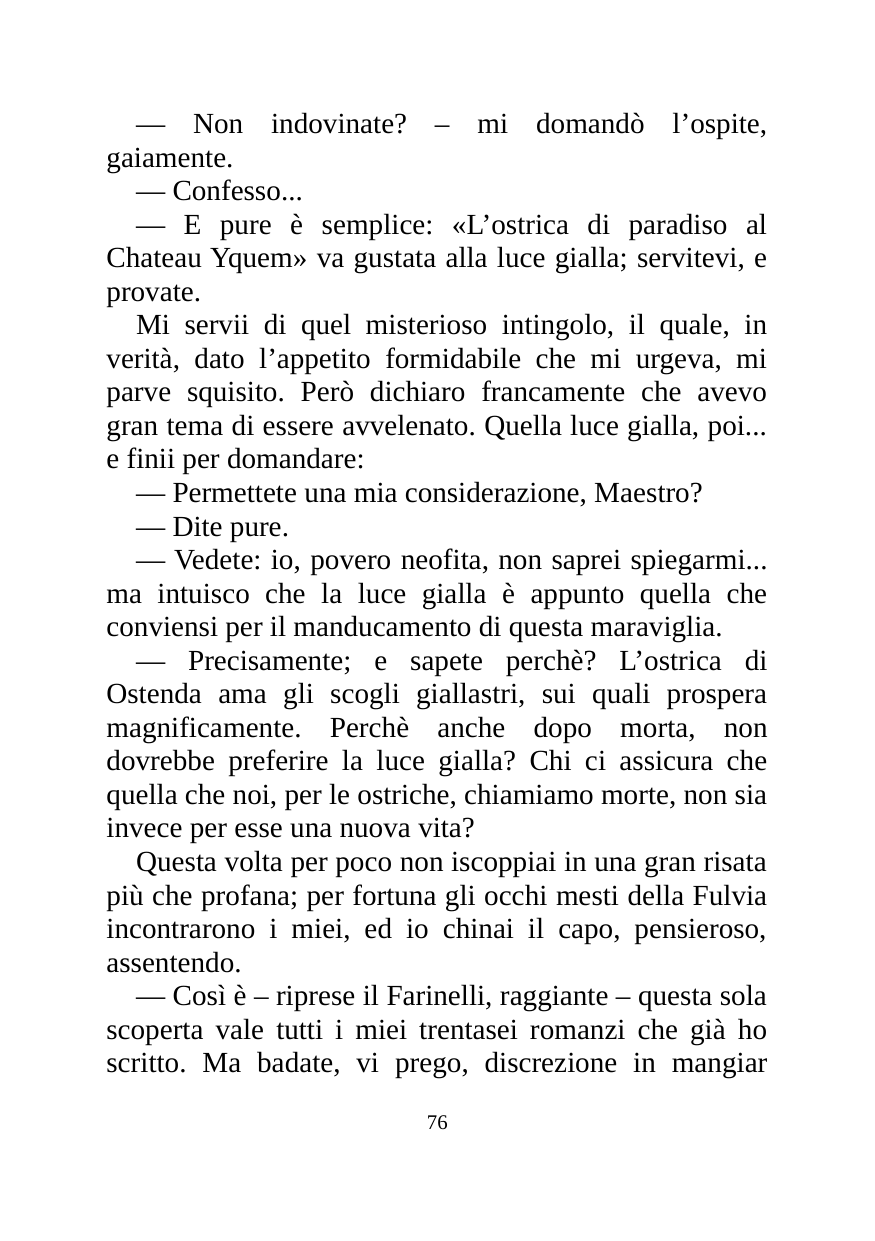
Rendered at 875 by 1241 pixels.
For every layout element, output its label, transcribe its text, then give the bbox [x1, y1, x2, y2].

text — Dite pure. [106, 509, 768, 542]
text — Non indovinate? – mi domandò l’ospite, gaiamente. [106, 106, 768, 173]
text — Confesso... [106, 173, 768, 207]
text Questa volta per poco non iscoppiai in una gran risata più che profana; per fortuna gli occhi mesti della Fulvia incontrarono i miei, ed io chinai il capo, pensieroso, assentendo. [106, 844, 768, 978]
text — Precisamente; e sapete perchè? L’ostrica di Ostenda ama gli scogli giallastri, sui quali prospera magnificamente. Perchè anche dopo morta, non dovrebbe preferire la luce gialla? Chi ci assicura che quella che noi, per le ostriche, chiamiamo morte, non sia invece per esse una nuova vita? [106, 643, 768, 844]
text — Permettete una mia considerazione, Maestro? [106, 475, 768, 509]
text — Così è – riprese il Farinelli, raggiante – questa sola scoperta vale tutti i miei trentasei romanzi che già ho scritto. Ma badate, vi prego, discrezione in mangiar [106, 978, 768, 1079]
text Mi servii di quel misterioso intingolo, il quale, in verità, dato l’appetito formidabile che mi urgeva, mi parve squisito. Però dichiaro francamente che avevo gran tema di essere avvelenato. Quella luce gialla, poi... e finii per domandare: [106, 307, 768, 475]
text — Vedete: io, povero neofita, non saprei spiegarmi... ma intuisco che la luce gialla è appunto quella che conviensi per il manducamento di questa maraviglia. [106, 542, 768, 643]
text — E pure è semplice: «L’ostrica di paradiso al Chateau Yquem» va gustata alla luce gialla; servitevi, e provate. [106, 207, 768, 307]
